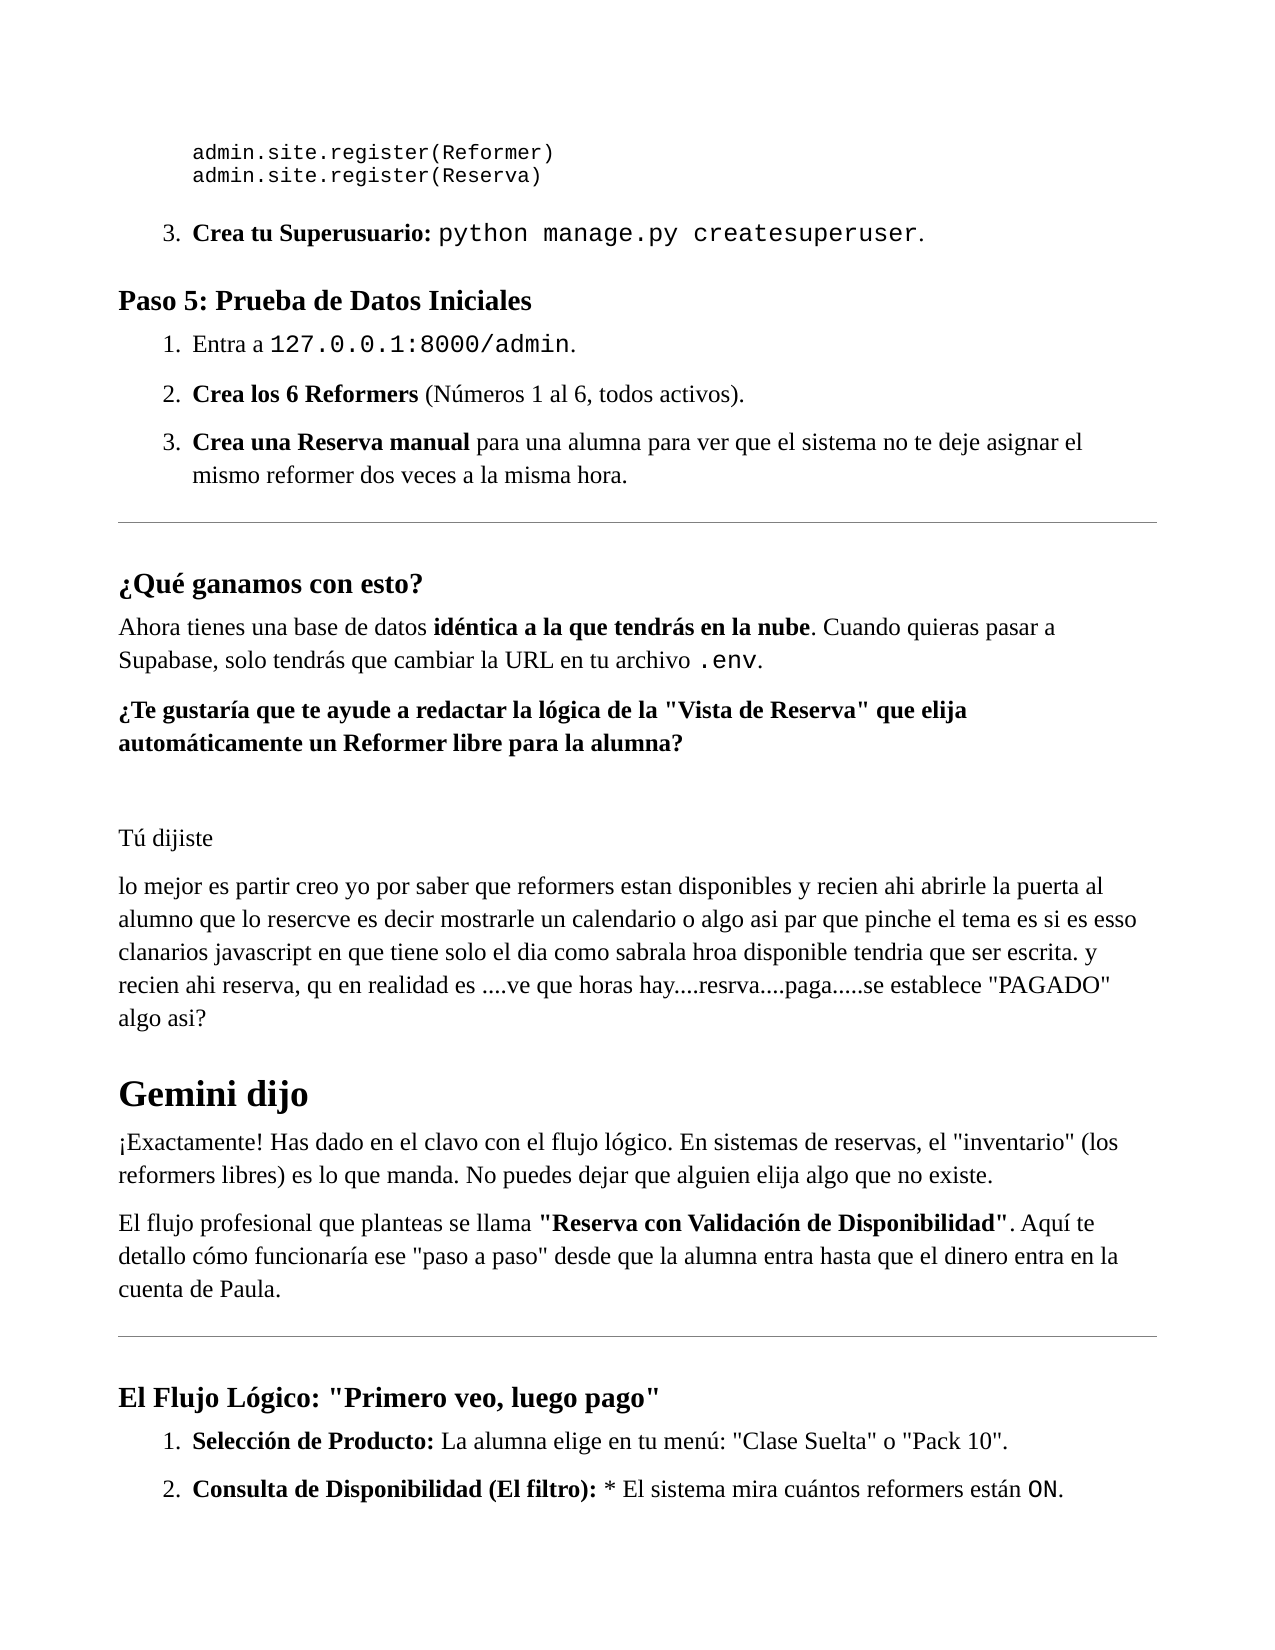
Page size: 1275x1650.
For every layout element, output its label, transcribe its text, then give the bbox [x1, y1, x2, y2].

list Crea tu Superusuario: python manage.py createsuperuser. [162, 218, 1157, 249]
list Crea los 6 Reformers (Números 1 al 6, todos activos). [162, 379, 1157, 408]
text El flujo profesional que planteas se llama "Reserva con Validación de Disponibilidad". Aquí te detallo cómo funcionaría ese "paso a paso" desde que la alumna entra hasta que el dinero entra en la cuenta de Paula. [118, 1208, 1157, 1303]
subtitle Gemini dijo [118, 1072, 1157, 1115]
list admin.site.register(Reserva) [162, 165, 1157, 189]
list Crea una Reserva manual para una alumna para ver que el sistema no te deje asignar el mismo reformer dos veces a la misma hora. [162, 427, 1157, 488]
text lo mejor es partir creo yo por saber que reformers estan disponibles y recien ahi abrirle la puerta al alumno que lo resercve es decir mostrarle un calendario o algo asi par que pinche el tema es si es esso clanarios javascript en que tiene solo el dia como sabrala hroa disponible tendria que ser escrita. y recien ahi reserva, qu en realidad es ....ve que horas hay....resrva....paga.....se establece "PAGADO" algo asi? [118, 871, 1157, 1032]
text Tú dijiste [118, 823, 1157, 852]
list admin.site.register(Reformer) [162, 142, 1157, 165]
text Ahora tienes una base de datos idéntica a la que tendrás en la nube. Cuando quieras pasar a Supabase, solo tendrás que cambiar la URL en tu archivo .env. [118, 612, 1157, 676]
list Selección de Producto: La alumna elige en tu menú: "Clase Suelta" o "Pack 10". [162, 1426, 1157, 1455]
list Entra a 127.0.0.1:8000/admin. [162, 329, 1157, 360]
subtitle ¿Qué ganamos con esto? [118, 566, 1157, 600]
list Consulta de Disponibilidad (El filtro): * El sistema mira cuántos reformers están ON. [162, 1474, 1157, 1505]
subtitle Paso 5: Prueba de Datos Iniciales [118, 283, 1157, 317]
subtitle El Flujo Lógico: "Primero veo, luego pago" [118, 1380, 1157, 1414]
text ¡Exactamente! Has dado en el clavo con el flujo lógico. En sistemas de reservas, el "inventario" (los reformers libres) es lo que manda. No puedes dejar que alguien elija algo que no existe. [118, 1127, 1157, 1189]
text ¿Te gustaría que te ayude a redactar la lógica de la "Vista de Reserva" que elija automáticamente un Reformer libre para la alumna? [118, 695, 1157, 757]
